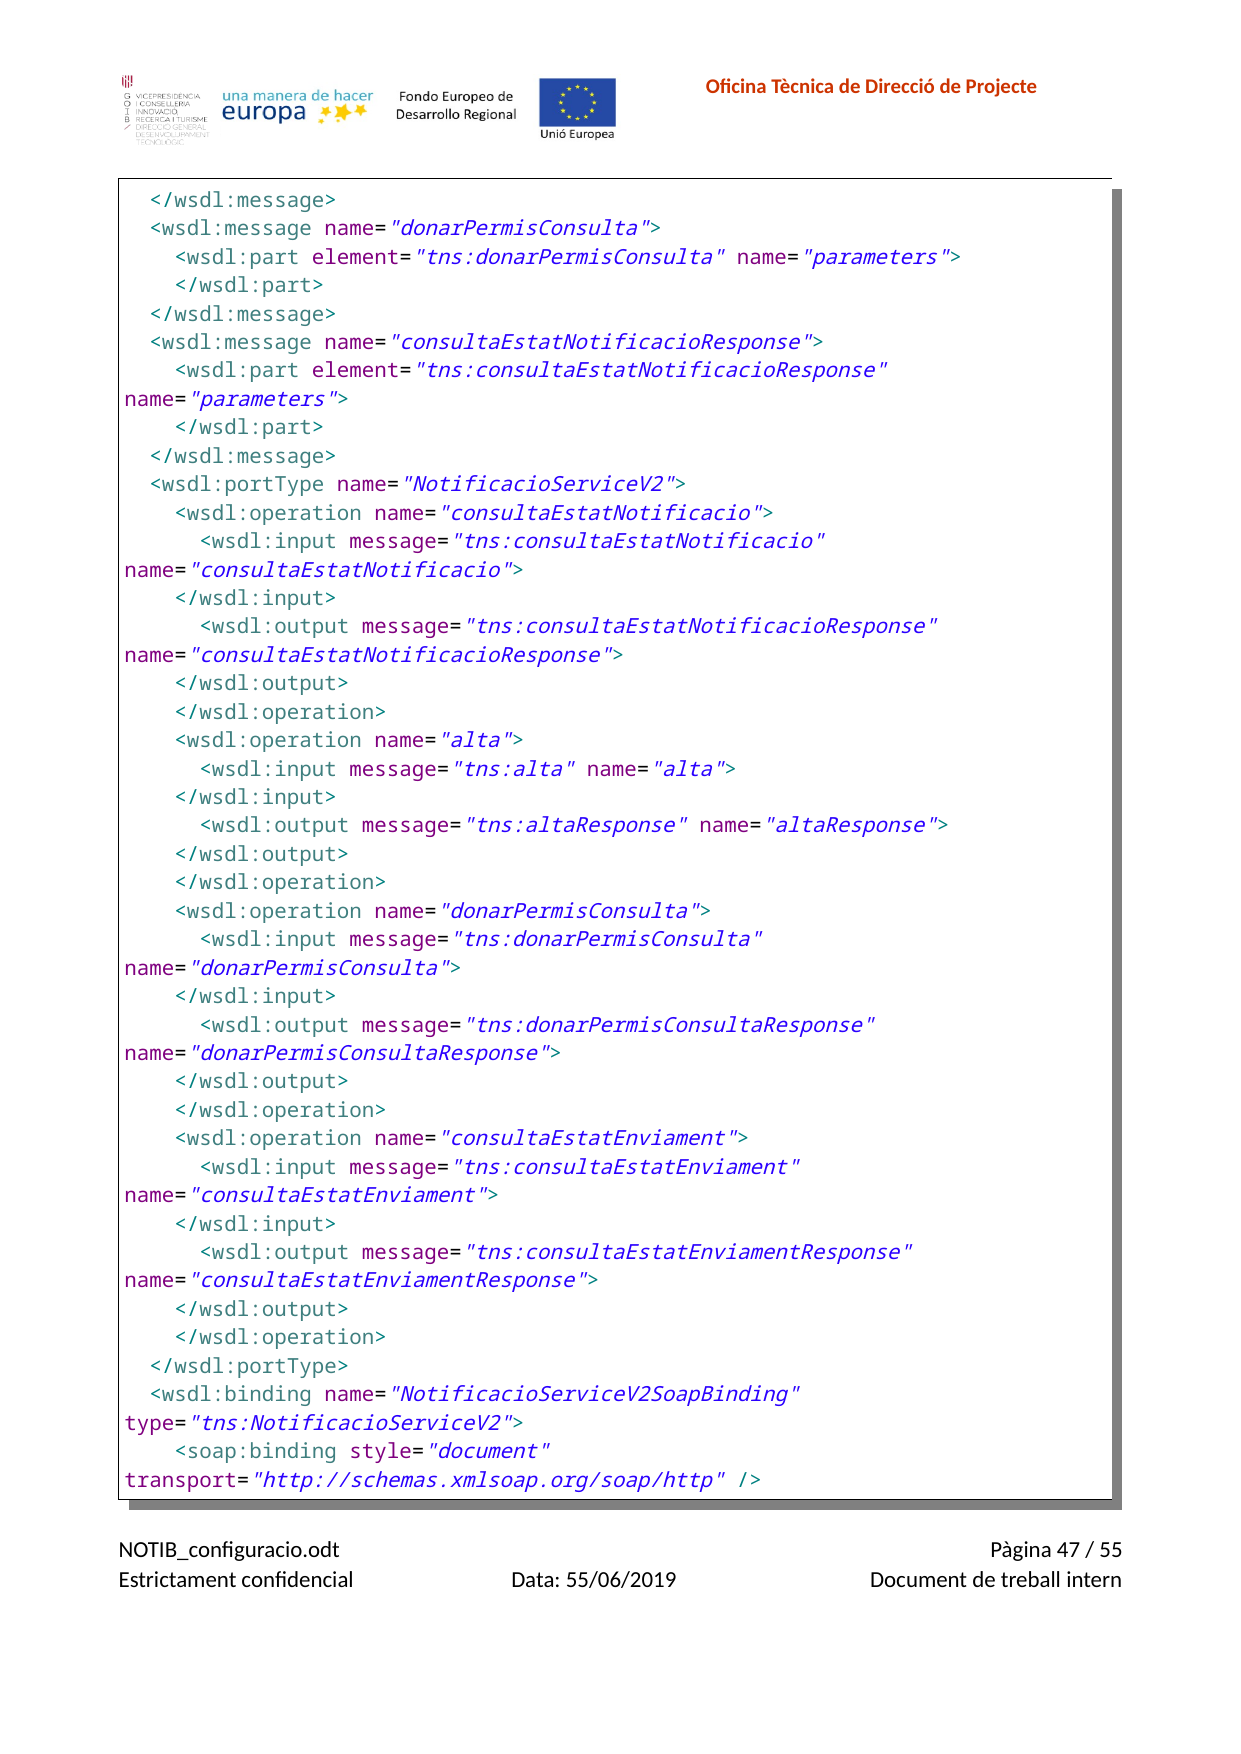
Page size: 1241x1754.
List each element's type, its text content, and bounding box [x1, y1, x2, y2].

picture [219, 73, 621, 147]
table_header </wsdl:message> <wsdl:message name="donarPermisConsulta"> <wsdl:part element="tns:donarPermisConsulta" name="parameters"> </wsdl:part> </wsdl:message> <wsdl:message name="consultaEstatNotificacioResponse"> <wsdl:part element="tns:consultaEstatNotificacioResponse" name="parameters"> </wsdl:part> </wsdl:message> <wsdl:portType name="NotificacioServiceV2"> <wsdl:operation name="consultaEstatNotificacio"> <wsdl:input message="tns:consultaEstatNotificacio" name="consultaEstatNotificacio"> </wsdl:input> <wsdl:output message="tns:consultaEstatNotificacioResponse" name="consultaEstatNotificacioResponse"> </wsdl:output> </wsdl:operation> <wsdl:operation name="alta"> <wsdl:input message="tns:alta" name="alta"> </wsdl:input> <wsdl:output message="tns:altaResponse" name="altaResponse"> </wsdl:output> </wsdl:operation> <wsdl:operation name="donarPermisConsulta"> <wsdl:input message="tns:donarPermisConsulta" name="donarPermisConsulta"> </wsdl:input> <wsdl:output message="tns:donarPermisConsultaResponse" name="donarPermisConsultaResponse"> </wsdl:output> </wsdl:operation> <wsdl:operation name="consultaEstatEnviament"> <wsdl:input message="tns:consultaEstatEnviament" name="consultaEstatEnviament"> </wsdl:input> <wsdl:output message="tns:consultaEstatEnviamentResponse" name="consultaEstatEnviamentResponse"> </wsdl:output> </wsdl:operation> </wsdl:portType> <wsdl:binding name="NotificacioServiceV2SoapBinding" type="tns:NotificacioServiceV2"> <soap:binding style="document" transport="http://schemas.xmlsoap.org/soap/http" /> [119, 179, 1112, 1499]
picture [118, 73, 213, 147]
